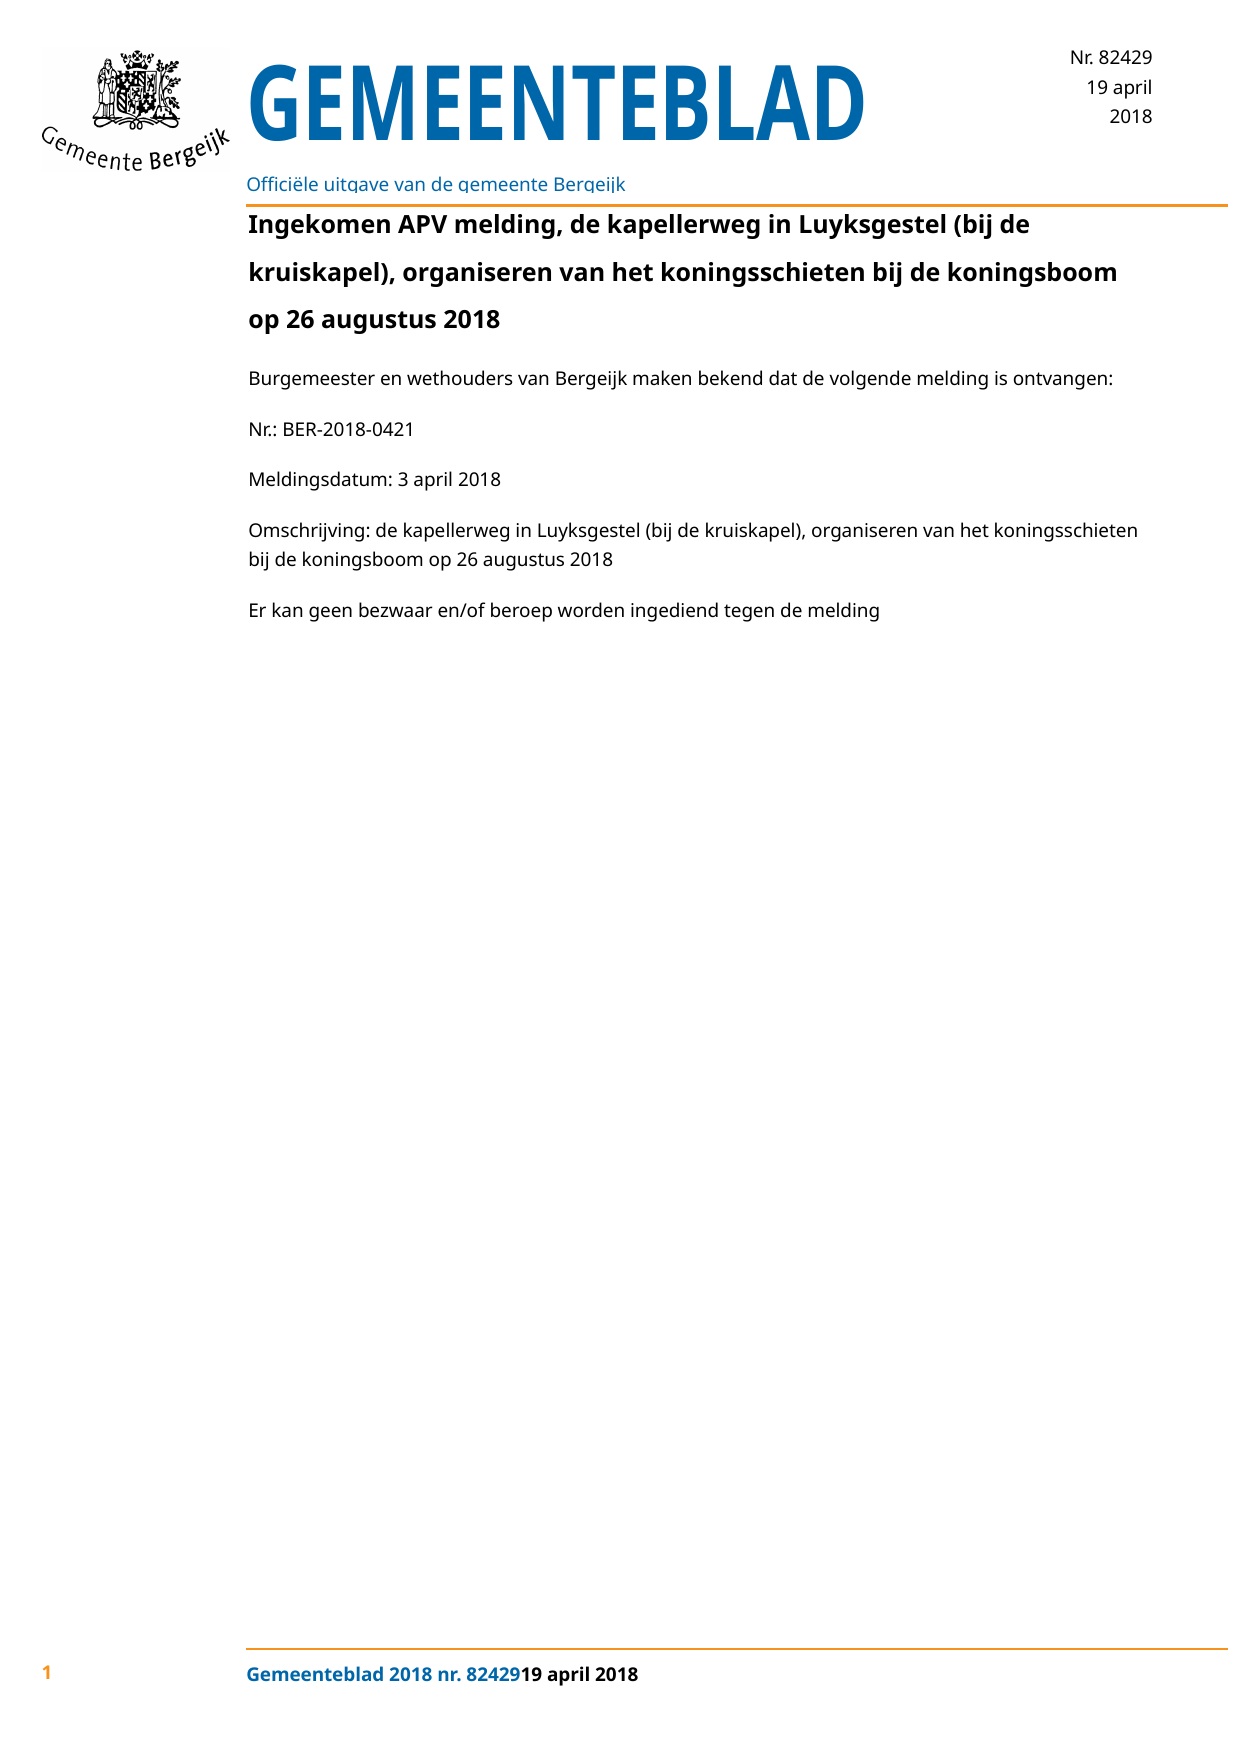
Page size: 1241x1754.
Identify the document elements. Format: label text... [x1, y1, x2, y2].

text Burgemeester en wethouders van Bergeijk maken bekend dat de volgende melding is ontvangen: [248, 366, 1152, 391]
picture [41, 47, 231, 172]
text Omschrijving: de kapellerweg in Luyksgestel (bij de kruiskapel), organiseren van het koningsschieten bij de koningsboom op 26 augustus 2018 [248, 517, 1152, 572]
text Meldingsdatum: 3 april 2018 [248, 466, 1152, 492]
text Er kan geen bezwaar en/of beroep worden ingediend tegen de melding [248, 597, 1152, 622]
text Nr.: BER-2018-0421 [248, 416, 1152, 442]
text Ingekomen APV melding, de kapellerweg in Luyksgestel (bij de kruiskapel), organiseren van het koningsschieten bij de koningsboom op 26 augustus 2018 [248, 207, 1152, 336]
